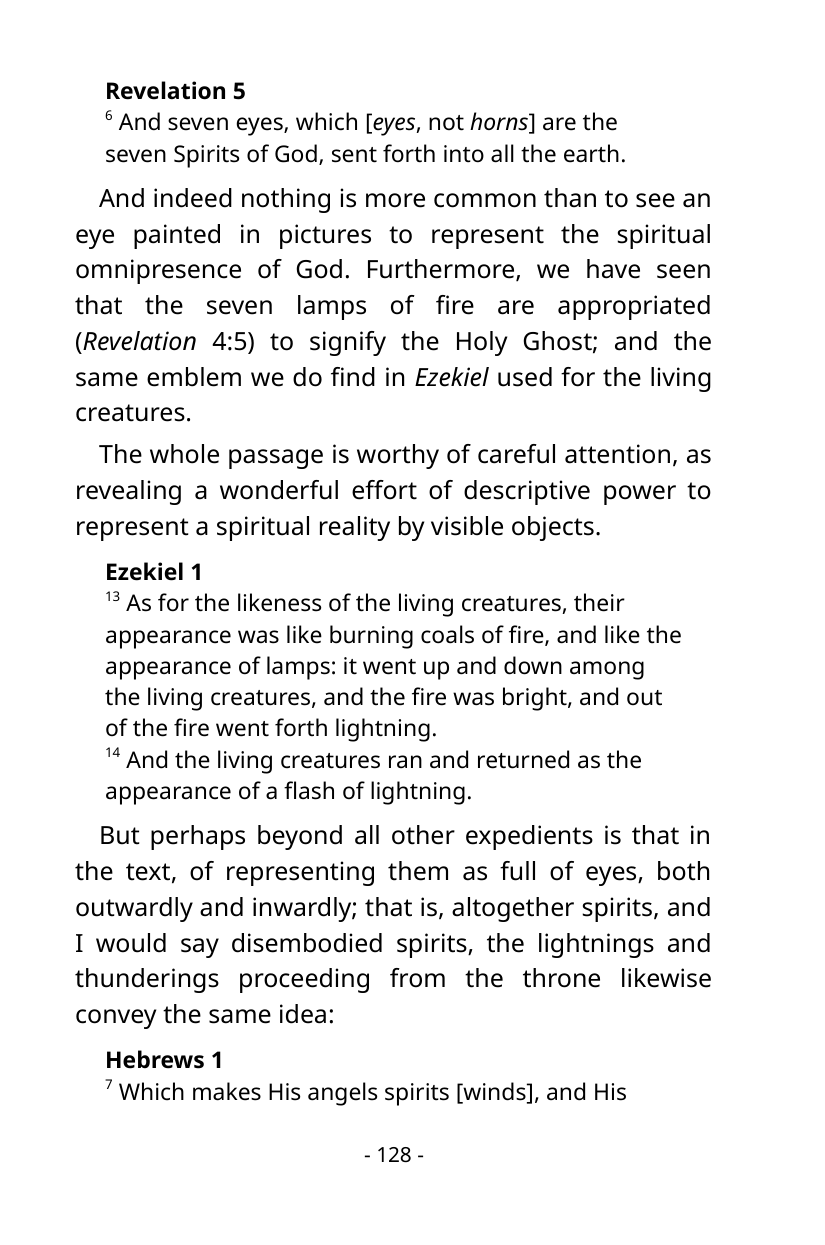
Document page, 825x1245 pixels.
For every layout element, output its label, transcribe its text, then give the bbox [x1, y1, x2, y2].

text 14 And the living creatures ran and returned as the appearance of a flash of lightning. [105, 743, 682, 806]
text 7 Which makes His angels spirits [winds], and His [105, 1076, 682, 1107]
text Revelation 5 [105, 75, 712, 106]
text The whole passage is worthy of careful attention, as revealing a wonderful effort of descriptive power to represent a spiritual reality by visible objects. [75, 437, 712, 542]
text 6 And seven eyes, which [eyes, not horns] are the seven Spirits of God, sent forth into all the earth. [105, 106, 682, 169]
text Ezekiel 1 [105, 556, 712, 587]
text 13 As for the likeness of the living creatures, their appearance was like burning coals of fire, and like the appearance of lamps: it went up and down among the living creatures, and the fire was bright, and out of the fire went forth lightning. [105, 587, 682, 743]
text Hebrews 1 [105, 1044, 712, 1076]
text And indeed nothing is more common than to see an eye painted in pictures to represent the spiritual omnipresence of God. Furthermore, we have seen that the seven lamps of fire are appropriated (Revelation 4:5) to signify the Holy Ghost; and the same emblem we do find in Ezekiel used for the living creatures. [75, 181, 712, 429]
text But perhaps beyond all other expedients is that in the text, of representing them as full of eyes, both outwardly and inwardly; that is, altogether spirits, and I would say disembodied spirits, the lightnings and thunderings proceeding from the throne likewise convey the same idea: [75, 818, 712, 1031]
